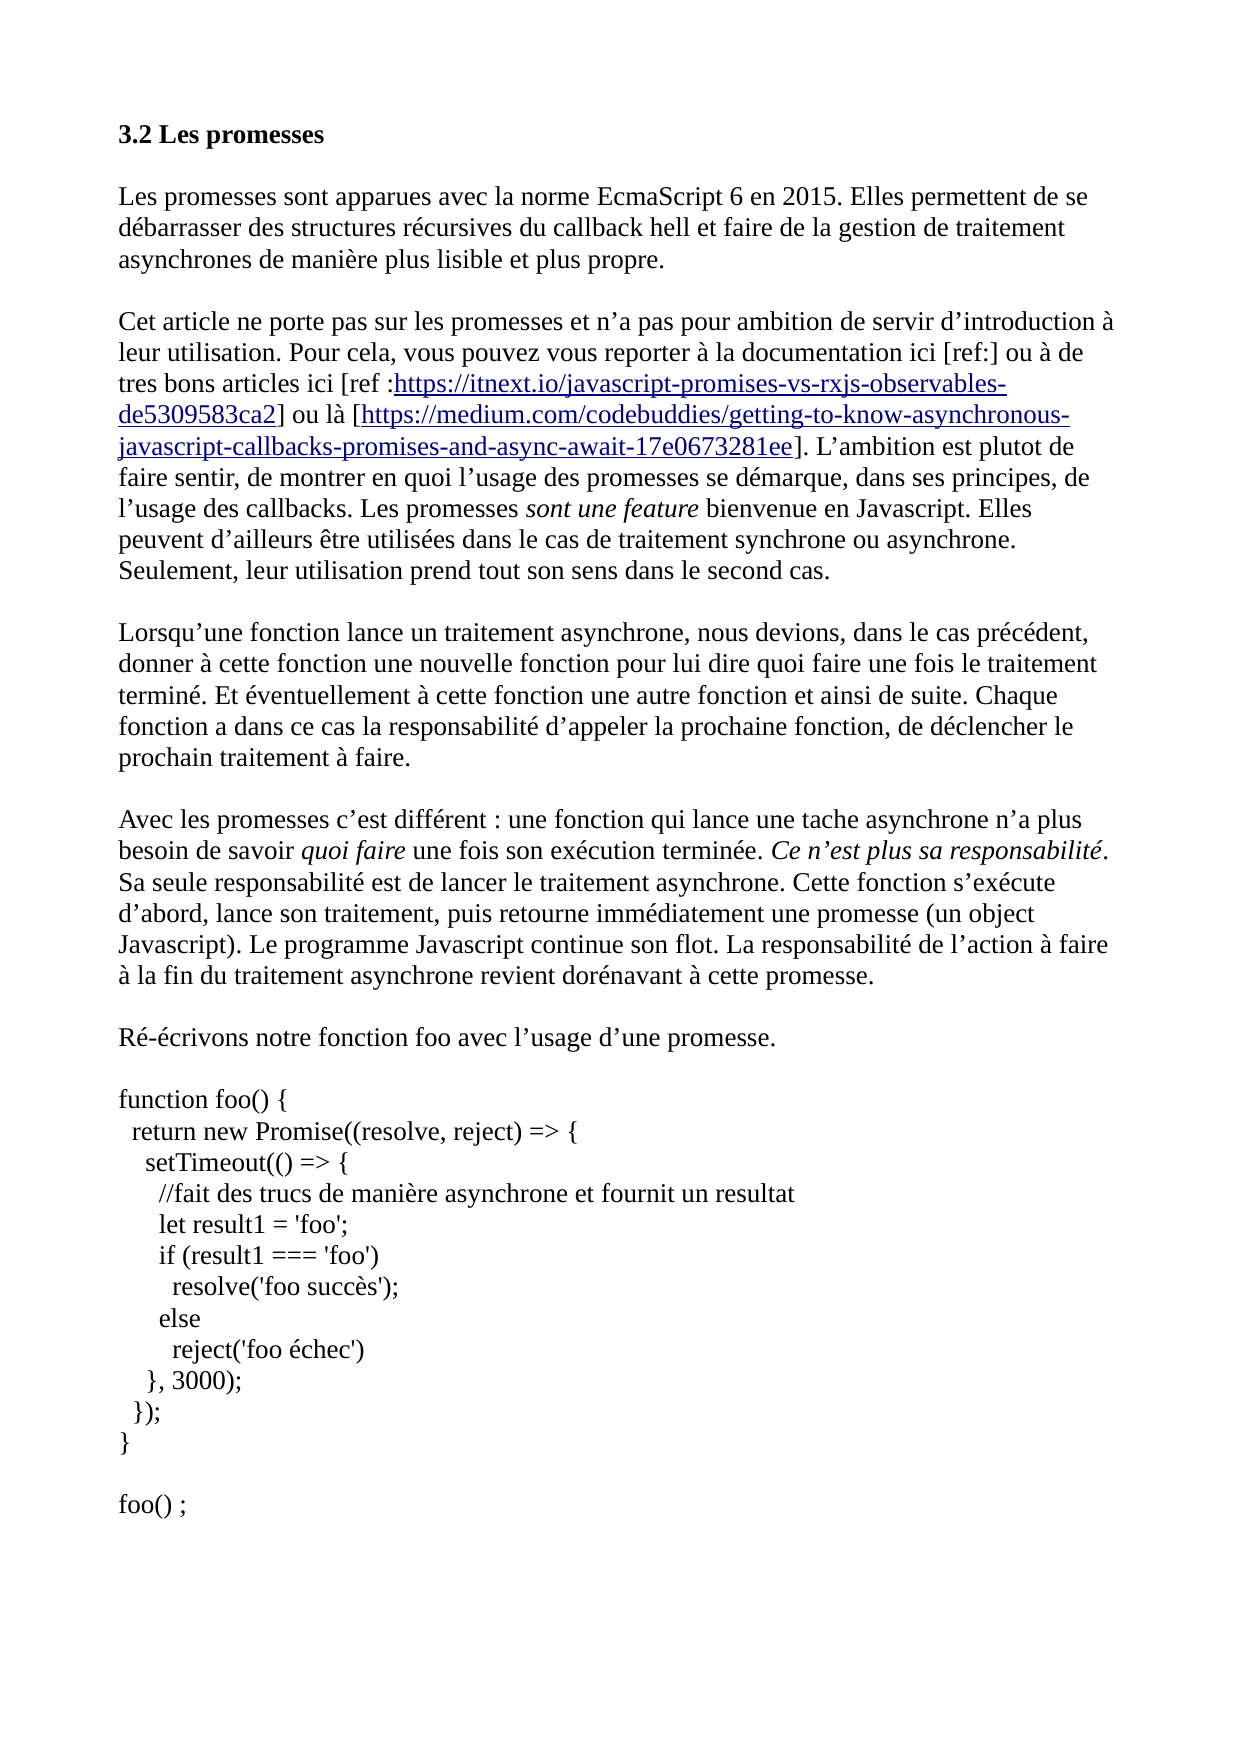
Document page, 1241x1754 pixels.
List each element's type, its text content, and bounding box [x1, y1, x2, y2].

text } [118, 1426, 1122, 1457]
text 3.2 Les promesses [118, 118, 1122, 149]
text function foo() { [118, 1084, 1122, 1115]
text if (result1 === 'foo') [118, 1239, 1122, 1271]
text resolve('foo succès'); [118, 1271, 1122, 1302]
text else [118, 1302, 1122, 1333]
text }); [118, 1395, 1122, 1426]
text Cet article ne porte pas sur les promesses et n’a pas pour ambition de servir d’introduction à leur utilisation. Pour cela, vous pouvez vous reporter à la documentation ici [ref:] ou à de tres bons articles ici [ref :https://itnext.io/javascript-promises-vs-rxjs-observables-de5309583ca2] ou là [https://medium.com/codebuddies/getting-to-know-asynchronous-javascript-callbacks-promises-and-async-await-17e0673281ee]. L’ambition est plutot de faire sentir, de montrer en quoi l’usage des promesses se démarque, dans ses principes, de l’usage des callbacks. Les promesses sont une feature bienvenue en Javascript. Elles peuvent d’ailleurs être utilisées dans le cas de traitement synchrone ou asynchrone. Seulement, leur utilisation prend tout son sens dans le second cas. [118, 305, 1122, 585]
text }, 3000); [118, 1364, 1122, 1395]
text setTimeout(() => { [118, 1146, 1122, 1177]
text foo() ; [118, 1488, 1122, 1520]
text let result1 = 'foo'; [118, 1208, 1122, 1239]
text Ré-écrivons notre fonction foo avec l’usage d’une promesse. [118, 1021, 1122, 1052]
text Les promesses sont apparues avec la norme EcmaScript 6 en 2015. Elles permettent de se débarrasser des structures récursives du callback hell et faire de la gestion de traitement asynchrones de manière plus lisible et plus propre. [118, 180, 1122, 274]
text Lorsqu’une fonction lance un traitement asynchrone, nous devions, dans le cas précédent, donner à cette fonction une nouvelle fonction pour lui dire quoi faire une fois le traitement terminé. Et éventuellement à cette fonction une autre fonction et ainsi de suite. Chaque fonction a dans ce cas la responsabilité d’appeler la prochaine fonction, de déclencher le prochain traitement à faire. [118, 616, 1122, 772]
text //fait des trucs de manière asynchrone et fournit un resultat [118, 1177, 1122, 1208]
text Avec les promesses c’est différent : une fonction qui lance une tache asynchrone n’a plus besoin de savoir quoi faire une fois son exécution terminée. Ce n’est plus sa responsabilité. Sa seule responsabilité est de lancer le traitement asynchrone. Cette fonction s’exécute d’abord, lance son traitement, puis retourne immédiatement une promesse (un object Javascript). Le programme Javascript continue son flot. La responsabilité de l’action à faire à la fin du traitement asynchrone revient dorénavant à cette promesse. [118, 803, 1122, 990]
text return new Promise((resolve, reject) => { [118, 1115, 1122, 1146]
text reject('foo échec') [118, 1333, 1122, 1364]
